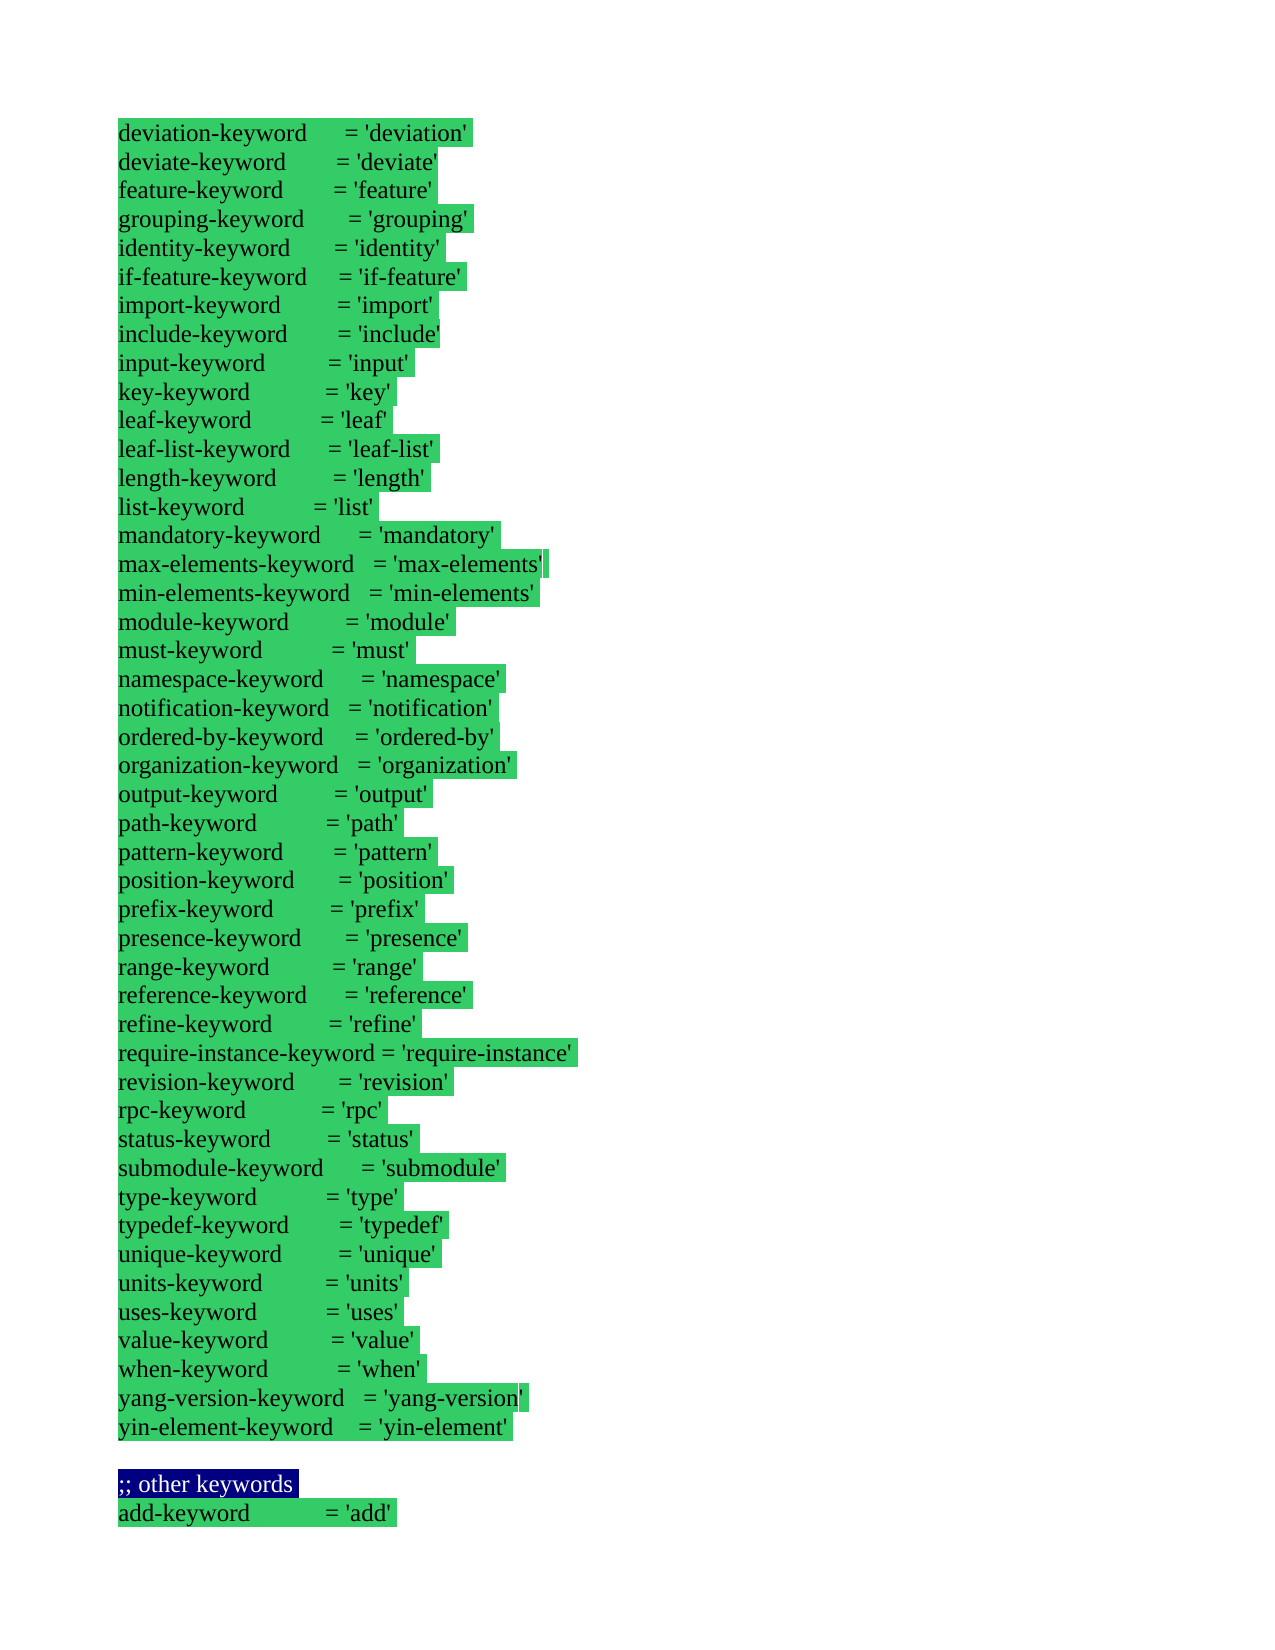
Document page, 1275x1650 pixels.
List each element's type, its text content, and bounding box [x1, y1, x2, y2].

text prefix-keyword = 'prefix' [118, 894, 1157, 923]
text list-keyword = 'list' [118, 492, 1157, 521]
text when-keyword = 'when' [118, 1354, 1157, 1383]
text include-keyword = 'include' [118, 319, 1157, 348]
text max-elements-keyword = 'max-elements' [118, 549, 1157, 578]
text input-keyword = 'input' [118, 348, 1157, 377]
text must-keyword = 'must' [118, 636, 1157, 664]
text identity-keyword = 'identity' [118, 233, 1157, 262]
text notification-keyword = 'notification' [118, 693, 1157, 722]
text length-keyword = 'length' [118, 463, 1157, 492]
text grouping-keyword = 'grouping' [118, 204, 1157, 233]
text units-keyword = 'units' [118, 1268, 1157, 1297]
text value-keyword = 'value' [118, 1326, 1157, 1354]
text if-feature-keyword = 'if-feature' [118, 262, 1157, 291]
text refine-keyword = 'refine' [118, 1009, 1157, 1038]
text presence-keyword = 'presence' [118, 923, 1157, 952]
text feature-keyword = 'feature' [118, 176, 1157, 204]
text rpc-keyword = 'rpc' [118, 1096, 1157, 1124]
text deviation-keyword = 'deviation' [118, 118, 1157, 147]
text yang-version-keyword = 'yang-version' [118, 1383, 1157, 1412]
text ordered-by-keyword = 'ordered-by' [118, 722, 1157, 751]
text yin-element-keyword = 'yin-element' [118, 1412, 1157, 1441]
text leaf-list-keyword = 'leaf-list' [118, 434, 1157, 463]
text typedef-keyword = 'typedef' [118, 1211, 1157, 1239]
text path-keyword = 'path' [118, 808, 1157, 837]
text ;; other keywords [118, 1469, 1157, 1498]
text add-keyword = 'add' [118, 1498, 1157, 1527]
text mandatory-keyword = 'mandatory' [118, 521, 1157, 549]
text organization-keyword = 'organization' [118, 751, 1157, 779]
text status-keyword = 'status' [118, 1124, 1157, 1153]
text deviate-keyword = 'deviate' [118, 147, 1157, 176]
text range-keyword = 'range' [118, 952, 1157, 981]
text leaf-keyword = 'leaf' [118, 406, 1157, 434]
text module-keyword = 'module' [118, 607, 1157, 636]
text unique-keyword = 'unique' [118, 1239, 1157, 1268]
text output-keyword = 'output' [118, 779, 1157, 808]
text revision-keyword = 'revision' [118, 1067, 1157, 1096]
text import-keyword = 'import' [118, 291, 1157, 319]
text key-keyword = 'key' [118, 377, 1157, 406]
text reference-keyword = 'reference' [118, 981, 1157, 1009]
text uses-keyword = 'uses' [118, 1297, 1157, 1326]
text require-instance-keyword = 'require-instance' [118, 1038, 1157, 1067]
text pattern-keyword = 'pattern' [118, 837, 1157, 866]
text type-keyword = 'type' [118, 1182, 1157, 1211]
text submodule-keyword = 'submodule' [118, 1153, 1157, 1182]
text position-keyword = 'position' [118, 866, 1157, 894]
text namespace-keyword = 'namespace' [118, 664, 1157, 693]
text min-elements-keyword = 'min-elements' [118, 578, 1157, 607]
